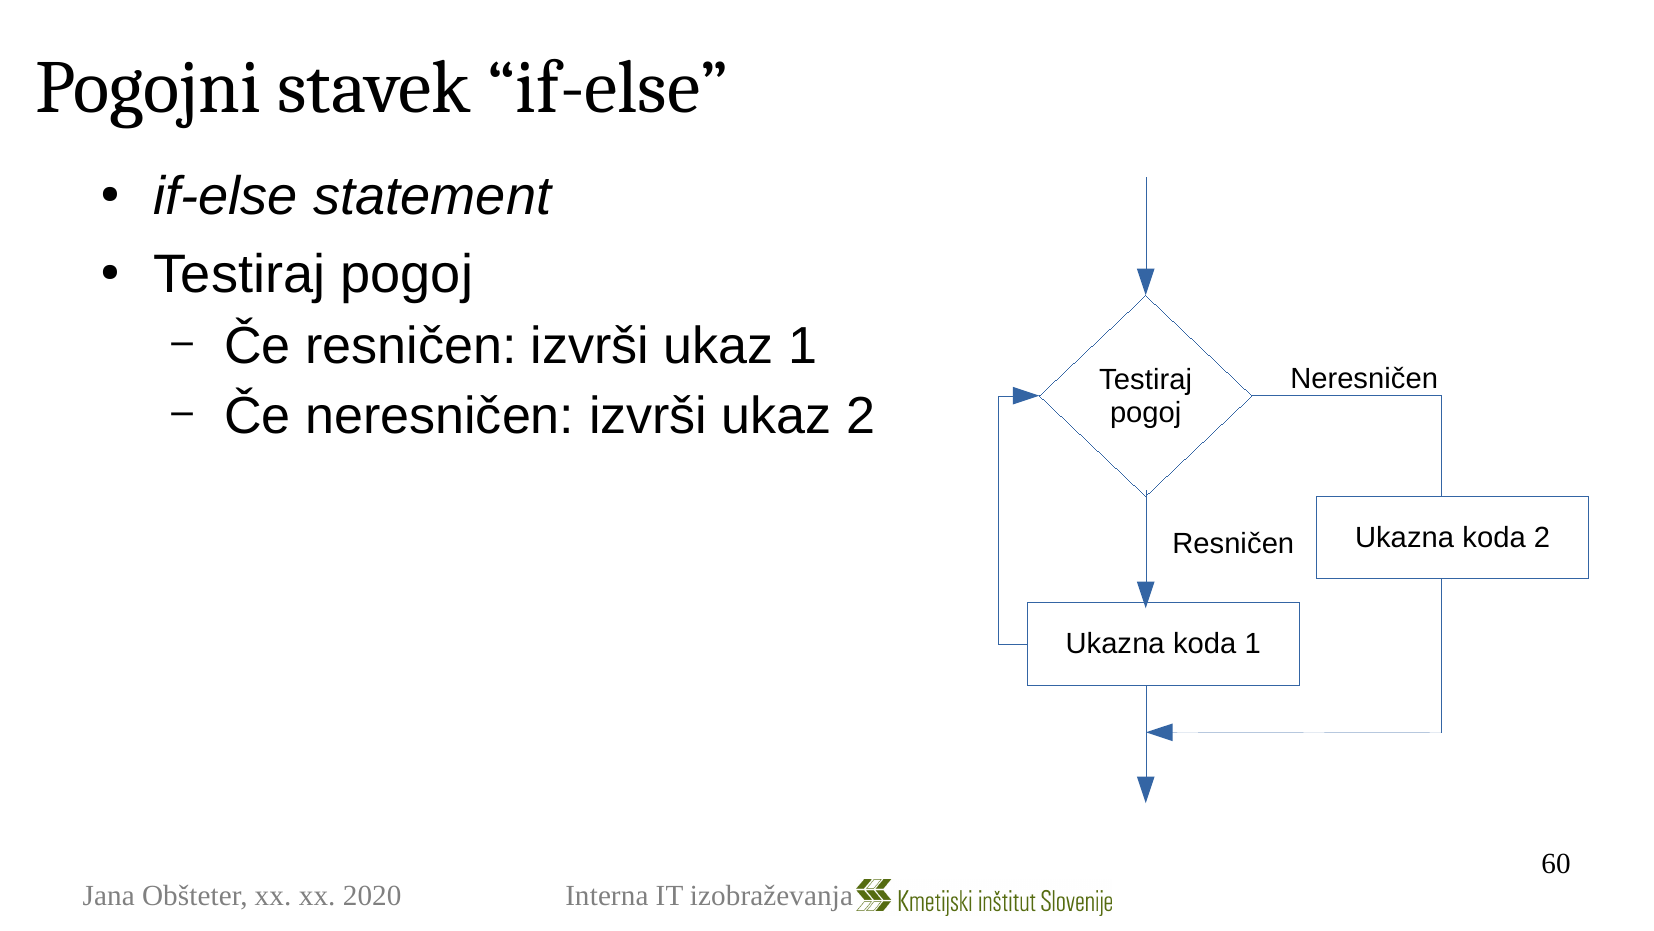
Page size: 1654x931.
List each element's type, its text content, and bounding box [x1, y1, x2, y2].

picture [856, 879, 1112, 916]
list if-else statement Testiraj pogoj Če resničen: izvrši ukaz 1 Če neresničen: izvrši ukaz 2 [82, 165, 1642, 827]
text_box Testiraj pogoj [1039, 295, 1252, 497]
text_box Resničen [1157, 519, 1316, 568]
title Pogojni stavek “if-else” [35, 21, 1524, 154]
text_box Ukazna koda 2 [1316, 496, 1589, 579]
text_box Ukazna koda 1 [1027, 602, 1300, 686]
text_box Neresničen [1275, 354, 1459, 402]
